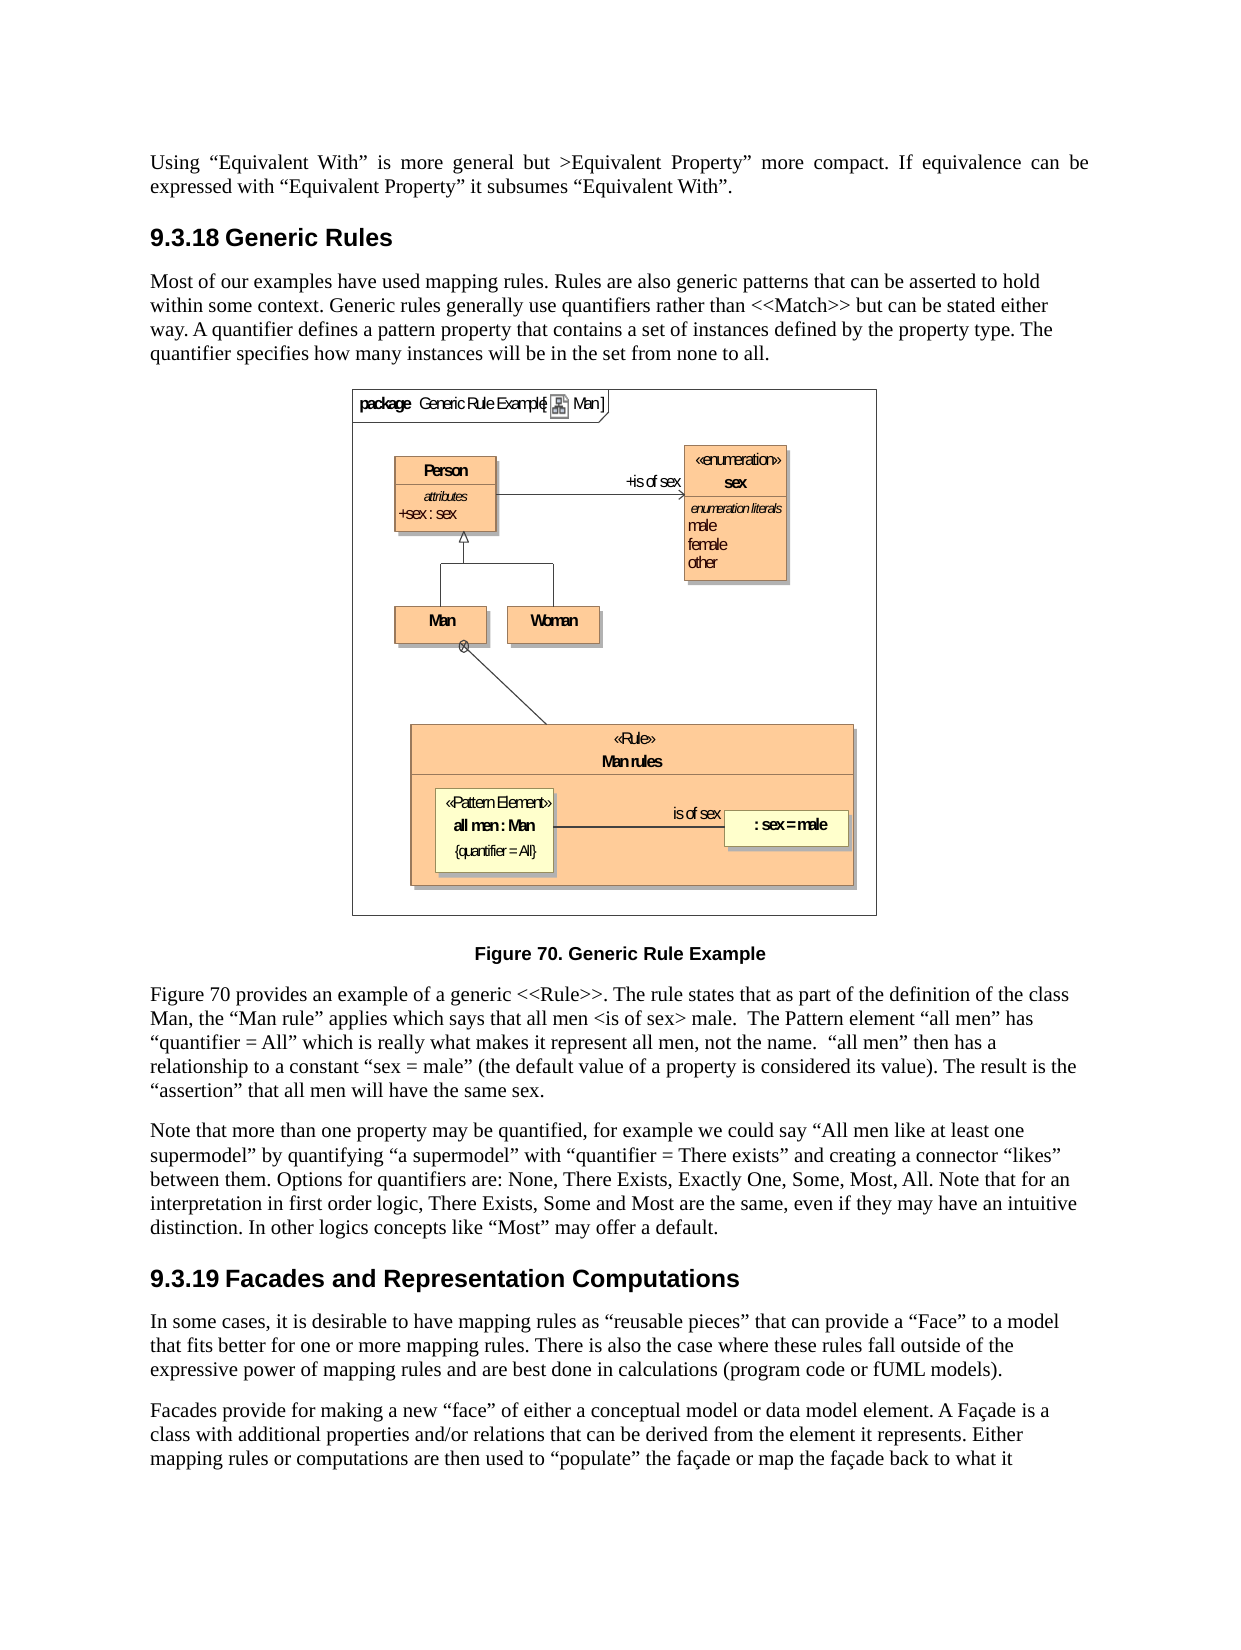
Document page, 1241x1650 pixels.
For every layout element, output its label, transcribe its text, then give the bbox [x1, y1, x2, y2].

text Facades provide for making a new “face” of either a conceptual model or data model element. A Façade is a class with additional properties and/or relations that can be derived from the element it represents. Either mapping rules or computations are then used to “populate” the façade or map the façade back to what it [150, 1398, 1090, 1470]
text Most of our examples have used mapping rules. Rules are also generic patterns that can be asserted to hold within some context. Generic rules generally use quantifiers rather than <<Match>> but can be stated either way. A quantifier defines a pattern property that contains a set of instances defined by the property type. The quantifier specifies how many instances will be in the set from none to all. [150, 268, 1090, 365]
text In some cases, it is desirable to have mapping rules as “reusable pieces” that can provide a “Face” to a model that fits better for one or more mapping rules. There is also the case where these rules fall outside of the expressive power of mapping rules and are best done in calculations (program code or fUML models). [150, 1309, 1090, 1381]
text Using “Equivalent With” is more general but >Equivalent Property” more compact. If equivalence can be expressed with “Equivalent Property” it subsumes “Equivalent With”. [150, 150, 1090, 198]
subtitle Facades and Representation Computations [150, 1264, 1090, 1292]
text Figure 70 provides an example of a generic <<Rule>>. The rule states that as part of the definition of the class Man, the “Man rule” applies which says that all men <is of sex> male. The Pattern element “all men” has “quantifier = All” which is really what makes it represent all men, not the name. “all men” then has a relationship to a constant “sex = male” (the default value of a property is considered its value). The result is the “assertion” that all men will have the same sex. [150, 981, 1090, 1102]
text Note that more than one property may be quantified, for example we could say “All men like at least one supermodel” by quantifying “a supermodel” with “quantifier = There exists” and creating a connector “likes” between them. Options for quantifiers are: None, There Exists, Exactly One, Some, Most, All. Note that for an interpretation in first order logic, There Exists, Some and Most are the same, even if they may have an intuitive distinction. In other logics concepts like “Most” may offer a default. [150, 1118, 1090, 1239]
text Figure 70. Generic Rule Example [150, 943, 1090, 965]
subtitle Generic Rules [150, 223, 1090, 252]
